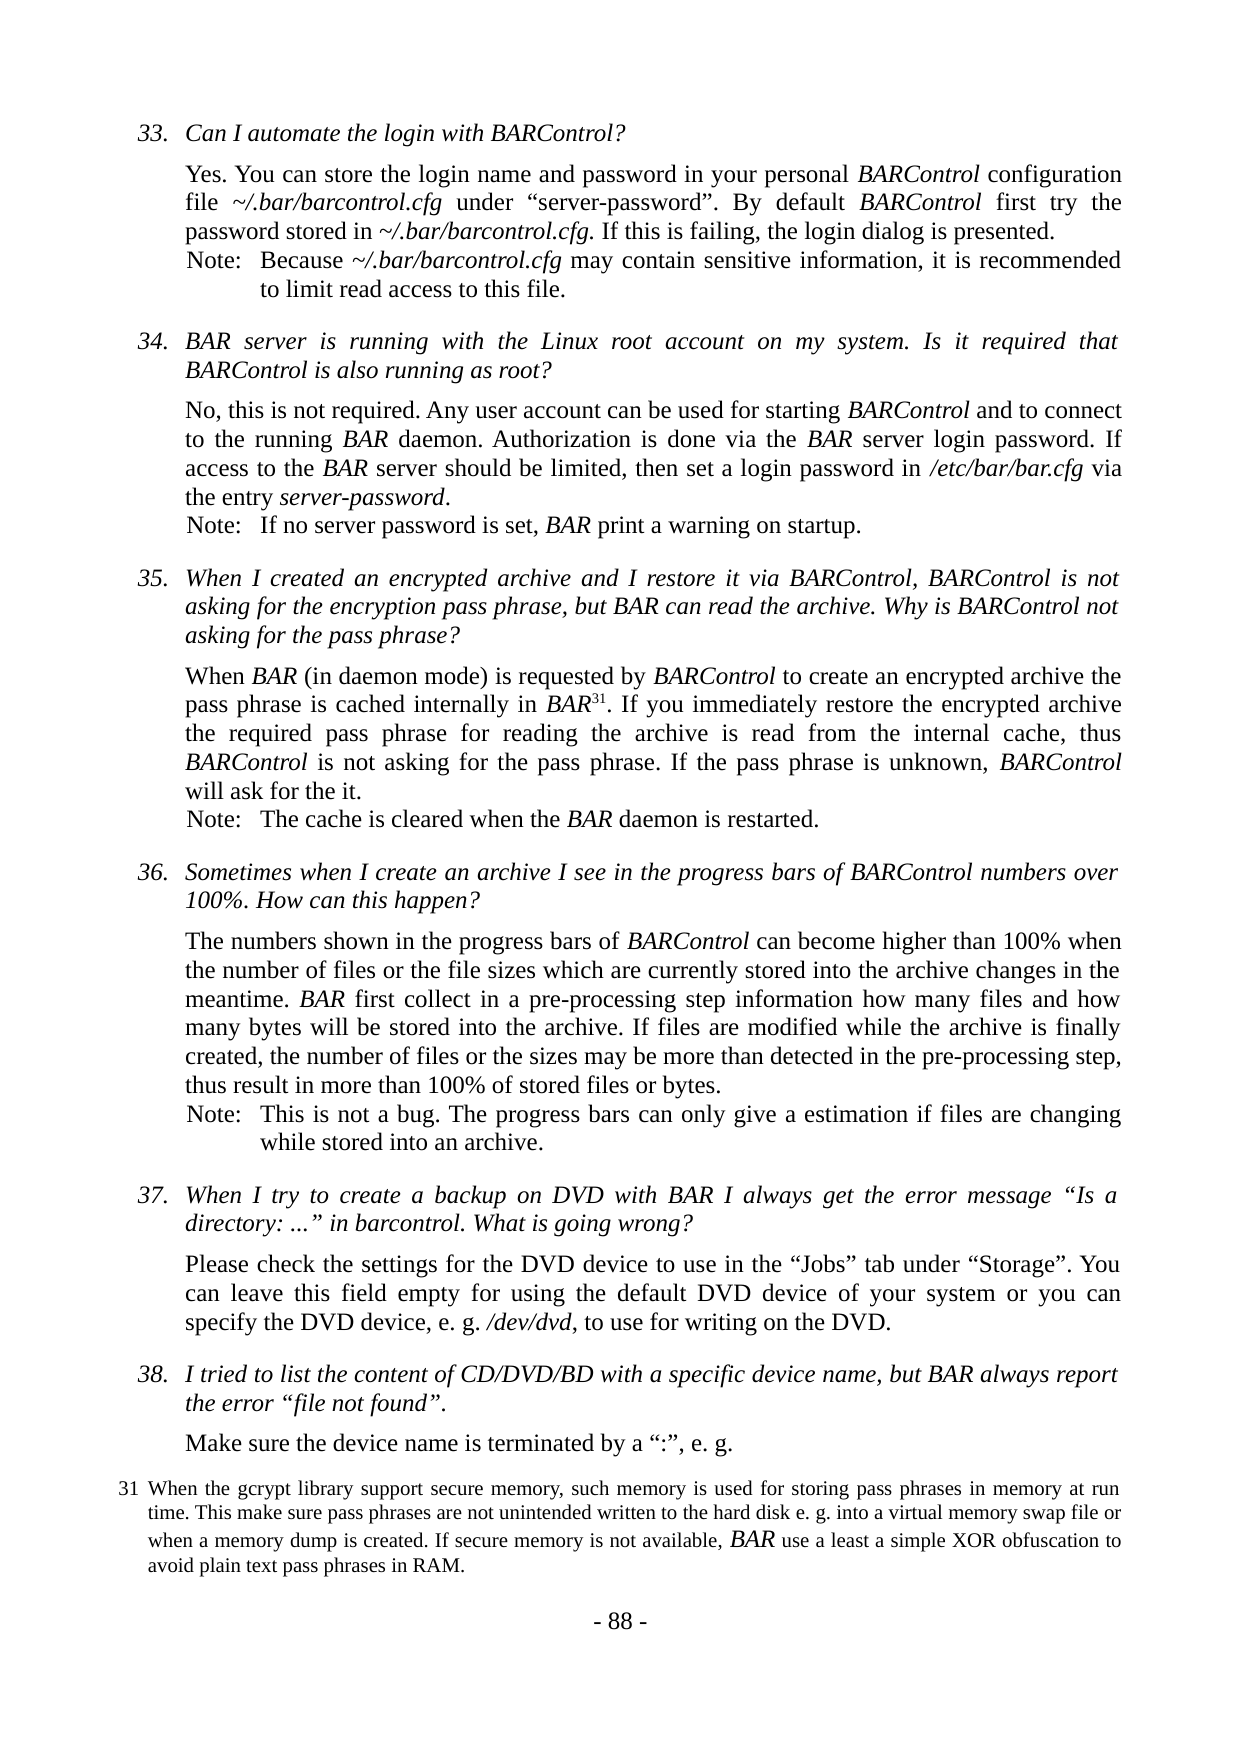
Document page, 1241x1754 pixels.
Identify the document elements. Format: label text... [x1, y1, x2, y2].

list Sometimes when I create an archive I see in the progress bars of BARControl numbers over 100%. How can this happen? [138, 857, 1122, 914]
list I tried to list the content of CD/DVD/BD with a specific device name, but BAR always report the error “file not found”. [138, 1359, 1122, 1416]
list When I created an encrypted archive and I restore it via BARControl, BARControl is not asking for the encryption pass phrase, but BAR can read the archive. Why is BARControl not asking for the pass phrase? [138, 563, 1122, 649]
text Yes. You can store the login name and password in your personal BARControl configuration file ~/.bar/barcontrol.cfg under “server-password”. By default BARControl first try the password stored in ~/.bar/barcontrol.cfg. If this is failing, the login dialog is presented. [185, 159, 1122, 245]
text When BAR (in daemon mode) is requested by BARControl to create an encrypted archive the pass phrase is cached internally in BAR. If you immediately restore the encrypted archive the required pass phrase for reading the archive is read from the internal cache, thus BARControl is not asking for the pass phrase. If the pass phrase is unknown, BARControl will ask for the it. [185, 661, 1122, 804]
text Note: If no server password is set, BAR print a warning on startup. [186, 510, 1122, 539]
text No, this is not required. Any user account can be used for starting BARControl and to connect to the running BAR daemon. Authorization is done via the BAR server login password. If access to the BAR server should be limited, then set a login password in /etc/bar/bar.cfg via the entry server-password. [185, 395, 1122, 510]
text When the gcrypt library support secure memory, such memory is used for storing pass phrases in memory at run time. This make sure pass phrases are not unintended written to the hard disk e. g. into a virtual memory swap file or when a memory dump is created. If secure memory is not available, BAR use a least a simple XOR obfuscation to avoid plain text pass phrases in RAM. [118, 1476, 1122, 1577]
text Note: The cache is cleared when the BAR daemon is restarted. [186, 804, 1122, 833]
list Can I automate the login with BARControl? [138, 118, 1122, 147]
text The numbers shown in the progress bars of BARControl can become higher than 100% when the number of files or the file sizes which are currently stored into the archive changes in the meantime. BAR first collect in a pre-processing step information how many files and how many bytes will be stored into the archive. If files are modified while the archive is finally created, the number of files or the sizes may be more than detected in the pre-processing step, thus result in more than 100% of stored files or bytes. [185, 926, 1122, 1099]
text Note: This is not a bug. The progress bars can only give a estimation if files are changing while stored into an archive. [186, 1099, 1122, 1156]
text Please check the settings for the DVD device to use in the “Jobs” tab under “Storage”. You can leave this field empty for using the default DVD device of your system or you can specify the DVD device, e. g. /dev/dvd, to use for writing on the DVD. [185, 1249, 1122, 1335]
list BAR server is running with the Linux root account on my system. Is it required that BARControl is also running as root? [138, 326, 1122, 383]
list When I try to create a backup on DVD with BAR I always get the error message “Is a directory: ...” in barcontrol. What is going wrong? [138, 1180, 1122, 1237]
text Make sure the device name is terminated by a “:”, e. g. [185, 1428, 1122, 1457]
text Note: Because ~/.bar/barcontrol.cfg may contain sensitive information, it is recommended to limit read access to this file. [186, 245, 1122, 302]
